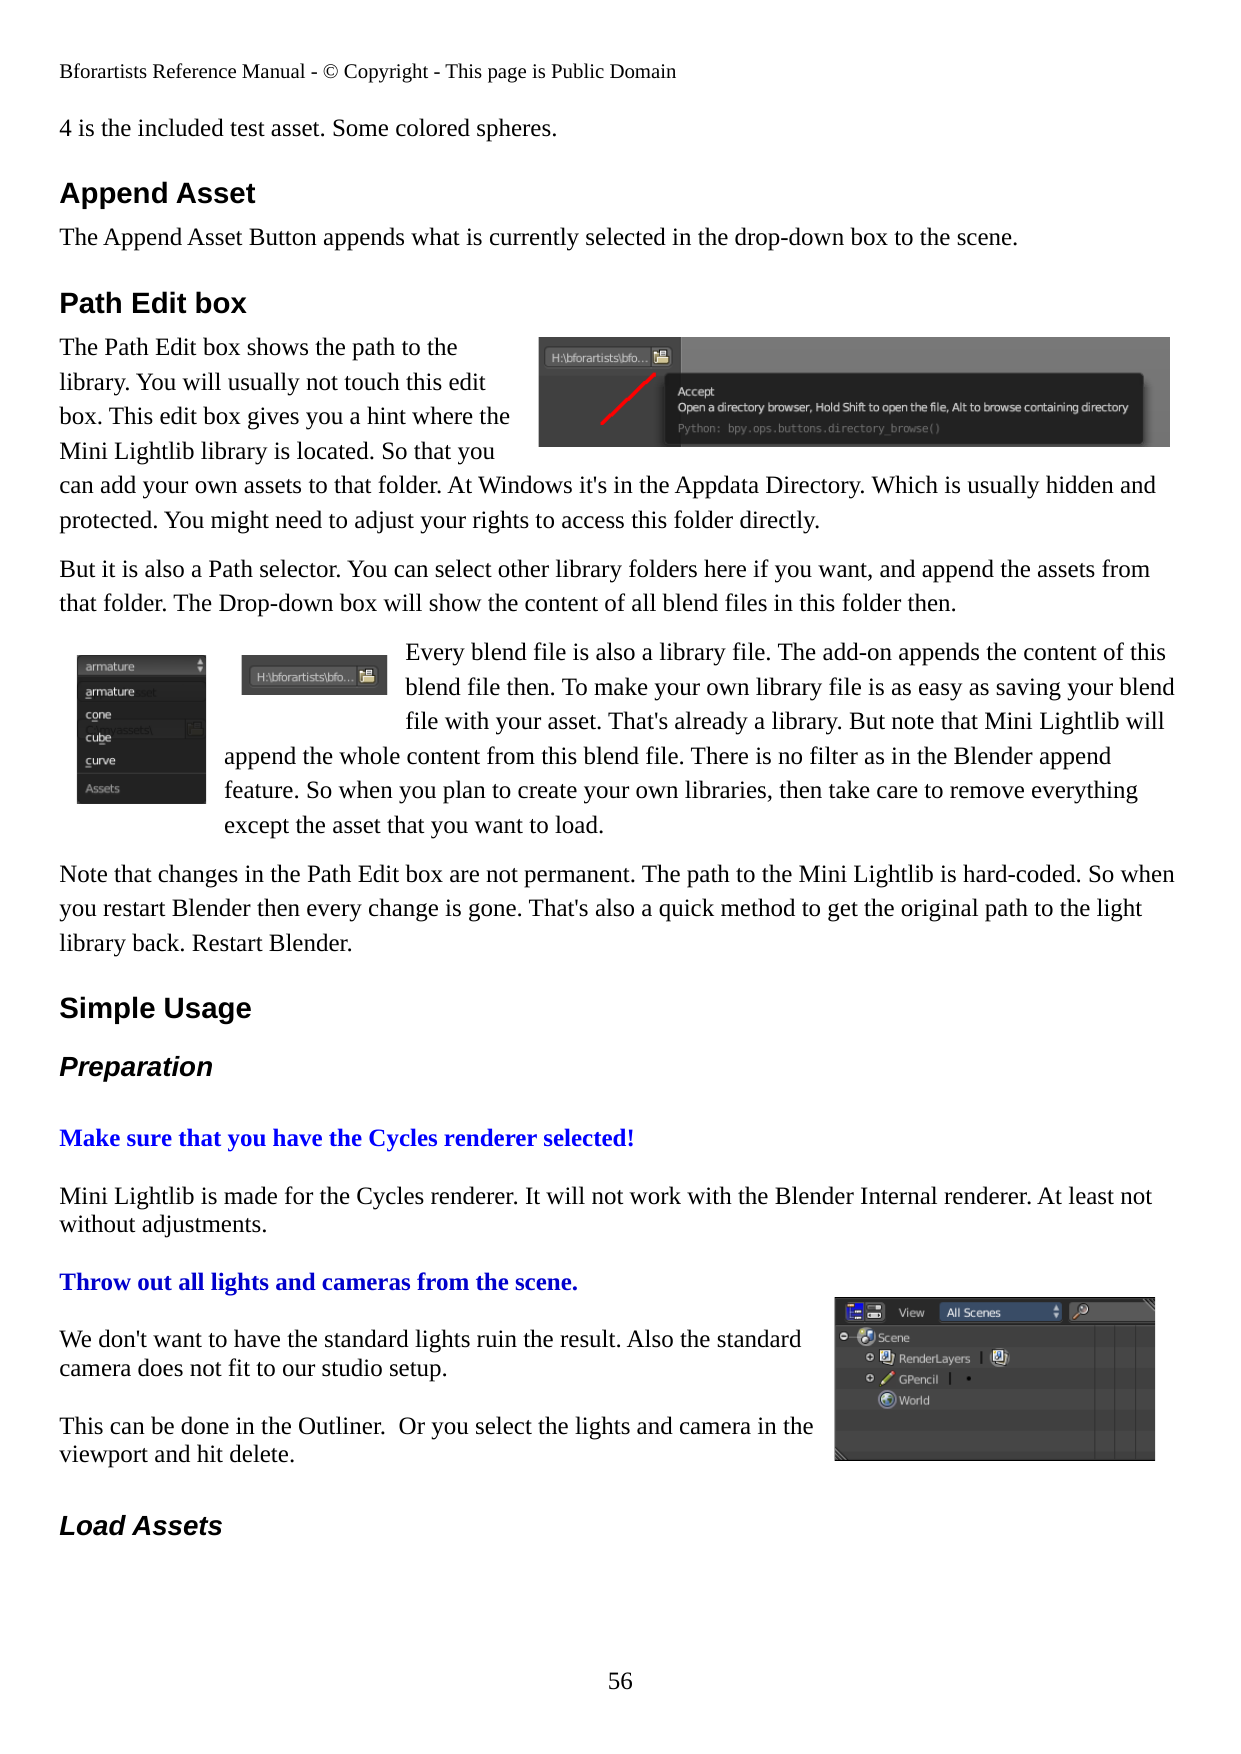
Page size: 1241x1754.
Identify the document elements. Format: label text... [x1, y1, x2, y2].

text The Path Edit box shows the path to the library. You will usually not touch this edit box. This edit box gives you a hint where the Mini Lightlib library is located. So that you can add your own assets to that folder. At Windows it's in the Appdata Directory. Which is usually hidden and protected. You might need to adjust your rights to access this folder directly. [59, 332, 1181, 533]
text The Append Asset Button appends what is currently selected in the drop-down box to the scene. [59, 222, 1181, 251]
picture [834, 1297, 1156, 1461]
picture [538, 337, 1170, 447]
text But it is also a Path selector. You can select other library folders here if you want, and append the assets from that folder. The Drop-down box will show the content of all blend files in this folder then. [59, 554, 1181, 617]
subtitle Append Asset [59, 176, 1181, 210]
text This can be done in the Outliner. Or you select the lights and camera in the viewport and hit delete. [59, 1411, 1181, 1468]
picture [241, 655, 388, 695]
subtitle Load Assets [59, 1509, 1181, 1541]
text Note that changes in the Path Edit box are not permanent. The path to the Mini Lightlib is hard-coded. So when you restart Blender then every change is gone. That's also a quick method to get the original path to the light library back. Restart Blender. [59, 859, 1181, 957]
subtitle Preparation [59, 1050, 1181, 1082]
picture [76, 655, 207, 804]
subtitle Path Edit box [59, 286, 1181, 320]
text 4 is the included test asset. Some colored spheres. [59, 113, 1181, 141]
text Mini Lightlib is made for the Cycles renderer. It will not work with the Blender Internal renderer. At least not without adjustments. [59, 1181, 1181, 1238]
text Throw out all lights and cameras from the scene. [59, 1267, 1181, 1296]
text Make sure that you have the Cycles renderer selected! [59, 1123, 1181, 1152]
text We don't want to have the standard lights ruin the result. Also the standard camera does not fit to our studio setup. [59, 1324, 834, 1382]
subtitle Simple Usage [59, 991, 1181, 1025]
text Every blend file is also a library file. The add-on appends the content of this blend file then. To make your own library file is as easy as saving your blend file with your asset. That's already a library. But note that Mini Lightlib will append the whole content from this blend file. There is no filter as in the Blender append feature. So when you plan to create your own libraries, then take care to remove everything except the asset that you want to load. [59, 637, 1181, 838]
